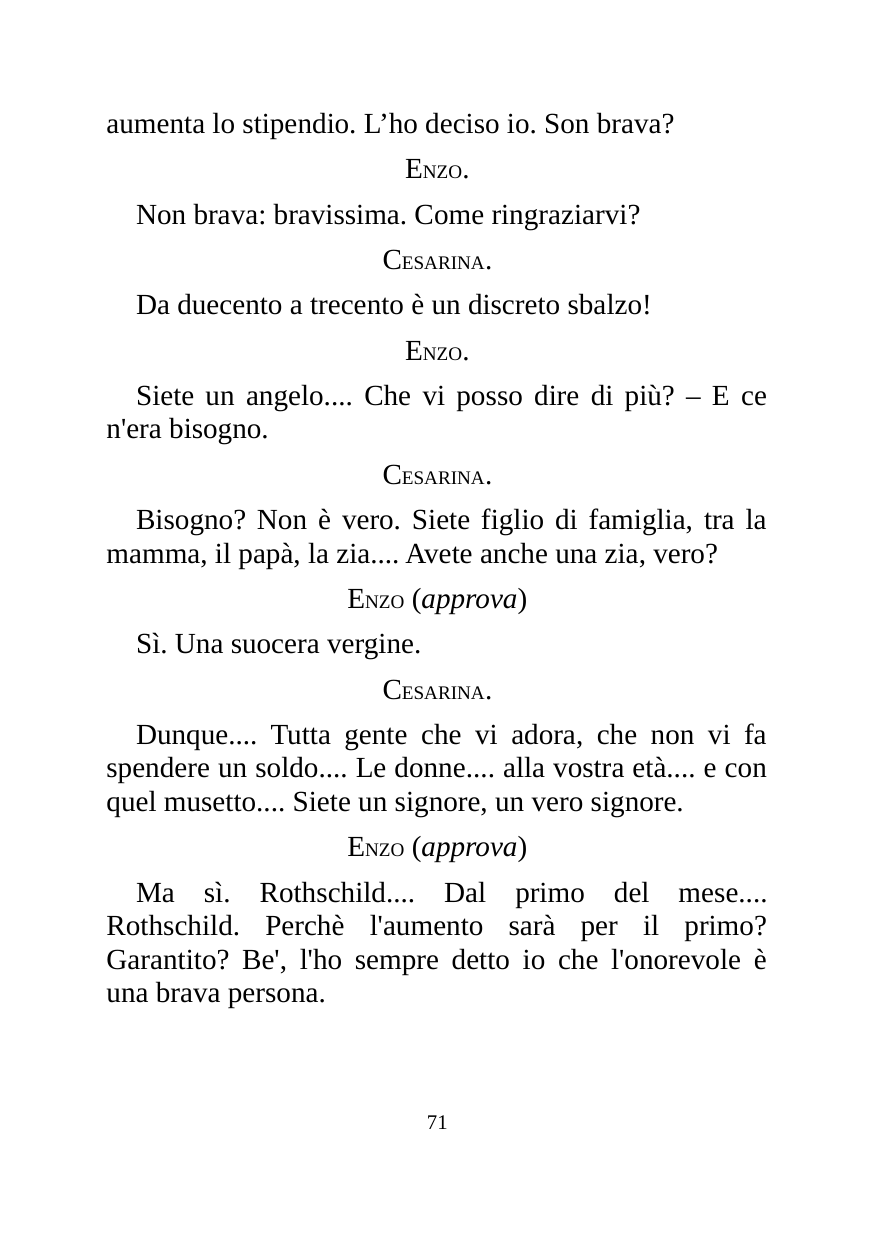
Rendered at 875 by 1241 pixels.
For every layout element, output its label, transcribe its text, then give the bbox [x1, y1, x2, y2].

text Enzo (approva) [106, 581, 768, 615]
text Enzo (approva) [106, 829, 768, 863]
text Cesarina. [106, 242, 768, 276]
text Cesarina. [106, 457, 768, 491]
text Enzo. [106, 152, 768, 185]
text Dunque.... Tutta gente che vi adora, che non vi fa spendere un soldo.... Le donne.... alla vostra età.... e con quel musetto.... Siete un signore, un vero signore. [106, 717, 768, 818]
text Enzo. [106, 333, 768, 366]
text Siete un angelo.... Che vi posso dire di più? – E ce n'era bisogno. [106, 378, 768, 445]
text Da duecento a trecento è un discreto sbalzo! [106, 287, 768, 321]
text aumenta lo stipendio. L’ho deciso io. Son brava? [106, 106, 768, 140]
text Ma sì. Rothschild.... Dal primo del mese.... Rothschild. Perchè l'aumento sarà per il primo? Garantito? Be', l'ho sempre detto io che l'onorevole è una brava persona. [106, 875, 768, 1009]
text Sì. Una suocera vergine. [106, 626, 768, 660]
text Cesarina. [106, 672, 768, 705]
text Bisogno? Non è vero. Siete figlio di famiglia, tra la mamma, il papà, la zia.... Avete anche una zia, vero? [106, 502, 768, 569]
text Non brava: bravissima. Come ringraziarvi? [106, 197, 768, 230]
